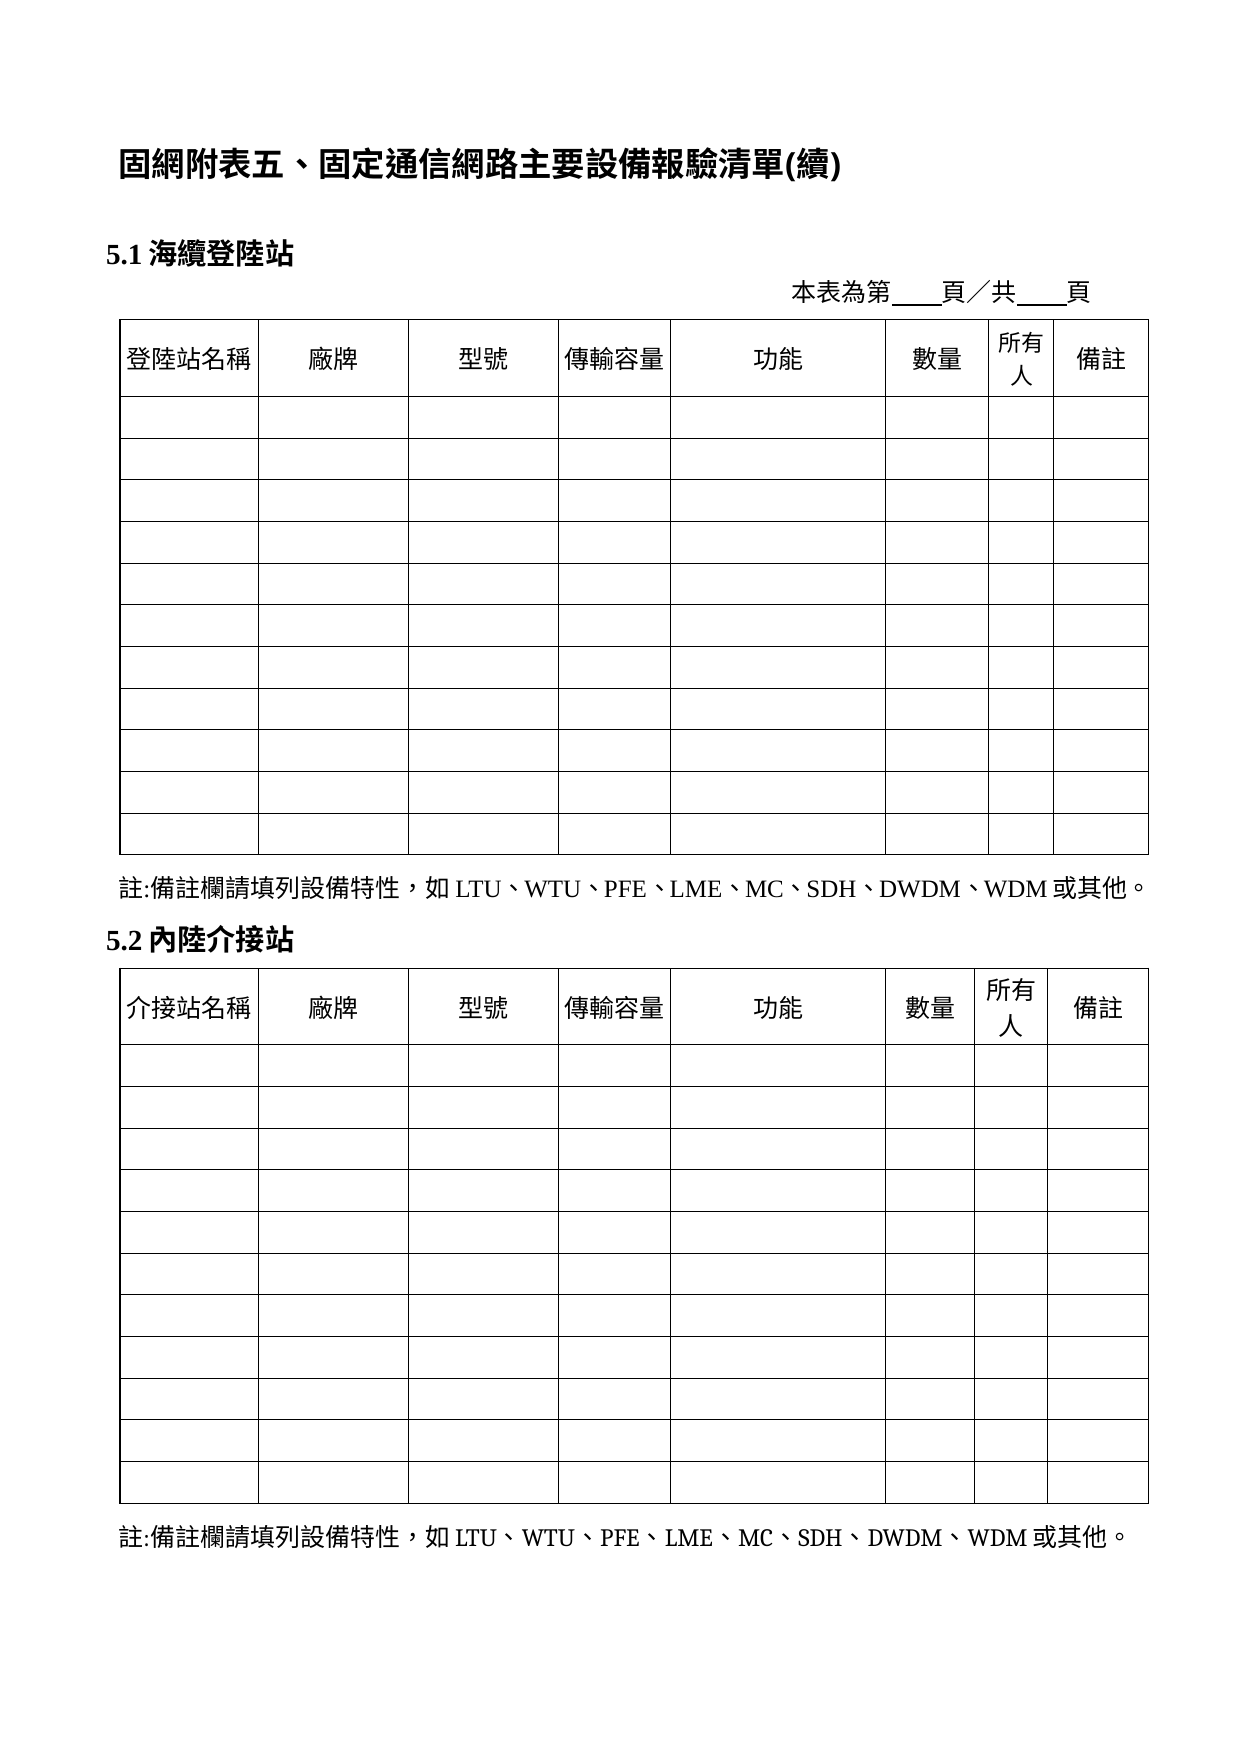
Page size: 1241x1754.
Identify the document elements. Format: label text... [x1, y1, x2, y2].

table_cell [259, 1420, 408, 1461]
table_cell [886, 439, 988, 479]
table_cell [975, 1420, 1047, 1461]
text 5.2內陸介接站 [106, 930, 1091, 955]
table_cell [975, 1170, 1047, 1211]
table_cell [1048, 1337, 1148, 1378]
table_cell [259, 772, 408, 812]
table_cell [1054, 772, 1148, 812]
table_header 型號 [409, 969, 558, 1044]
table_cell [1048, 1379, 1148, 1419]
table_header 傳輸容量 [559, 320, 670, 396]
table_cell [975, 1379, 1047, 1419]
text 本表為第 頁／共 頁 [131, 282, 1092, 307]
table_cell [121, 1379, 258, 1419]
table_cell [989, 564, 1053, 604]
table_cell [559, 397, 670, 437]
table_header 介接站名稱 [121, 969, 258, 1044]
table_header 傳輸容量 [559, 969, 670, 1044]
table_cell [409, 397, 558, 437]
table_cell [259, 730, 408, 771]
table_cell [886, 772, 988, 812]
table_cell [121, 1045, 258, 1086]
table_cell [559, 605, 670, 646]
table_cell [259, 1295, 408, 1336]
table_cell [259, 480, 408, 521]
table_cell [886, 730, 988, 771]
table_cell [409, 1129, 558, 1169]
table_header 廠牌 [259, 320, 408, 396]
table_cell [259, 814, 408, 854]
table_cell [886, 1212, 974, 1253]
table_cell [1054, 522, 1148, 562]
table_cell [121, 689, 258, 729]
table_cell [121, 772, 258, 812]
table_cell [975, 1295, 1047, 1336]
table_cell [886, 689, 988, 729]
table_cell [1048, 1212, 1148, 1253]
table_cell [886, 1462, 974, 1503]
table_cell [409, 1337, 558, 1378]
table_cell [671, 1087, 885, 1128]
table_cell [886, 522, 988, 562]
table_cell [559, 647, 670, 687]
text 註:備註欄請填列設備特性，如LTU、WTU、PFE、LME、MC、SDH、DWDM、WDM或其他。 [118, 1516, 1150, 1554]
table_cell [259, 397, 408, 437]
table_cell [121, 1129, 258, 1169]
table_cell [259, 1337, 408, 1378]
table_cell [1054, 564, 1148, 604]
table_cell [409, 1254, 558, 1294]
table_cell [409, 439, 558, 479]
table_header 登陸站名稱 [121, 320, 258, 396]
table_cell [671, 1129, 885, 1169]
table_cell [121, 1212, 258, 1253]
table_cell [1054, 605, 1148, 646]
table_cell [409, 605, 558, 646]
table_cell [409, 1212, 558, 1253]
table_cell [121, 605, 258, 646]
table_cell [409, 1420, 558, 1461]
table_cell [886, 647, 988, 687]
table_cell [259, 1462, 408, 1503]
table_cell [671, 1212, 885, 1253]
table_header 功能 [671, 320, 885, 396]
table_cell [886, 1045, 974, 1086]
table_cell [409, 1087, 558, 1128]
table_cell [559, 1379, 670, 1419]
table_cell [409, 1379, 558, 1419]
table_cell [1054, 439, 1148, 479]
table_header 備註 [1048, 969, 1148, 1044]
table_cell [671, 522, 885, 562]
table_cell [121, 730, 258, 771]
table_header 所有人 [975, 969, 1047, 1044]
table_cell [559, 814, 670, 854]
table_cell [259, 1129, 408, 1169]
table_cell [671, 480, 885, 521]
table_cell [671, 647, 885, 687]
table_cell [409, 522, 558, 562]
table_cell [1048, 1254, 1148, 1294]
table_cell [259, 1379, 408, 1419]
table_cell [671, 730, 885, 771]
table_cell [559, 689, 670, 729]
table_cell [121, 1295, 258, 1336]
table_cell [559, 439, 670, 479]
table_cell [671, 397, 885, 437]
text 5.1海纜登陸站 [106, 244, 1091, 269]
table_cell [409, 647, 558, 687]
table_cell [121, 647, 258, 687]
table_cell [886, 1129, 974, 1169]
table_cell [671, 1295, 885, 1336]
table_cell [989, 689, 1053, 729]
table_cell [559, 1170, 670, 1211]
table_cell [409, 772, 558, 812]
table_cell [989, 439, 1053, 479]
table_cell [1048, 1462, 1148, 1503]
table_cell [1048, 1420, 1148, 1461]
table_cell [886, 1337, 974, 1378]
table_cell [259, 1170, 408, 1211]
text 固網附表五、固定通信網路主要設備報驗清單(續) [118, 138, 1125, 186]
text 註:備註欄請填列設備特性，如LTU、WTU、PFE、LME、MC、SDH、DWDM、WDM或其他。 [118, 868, 1150, 905]
table_cell [1054, 689, 1148, 729]
table_cell [671, 1462, 885, 1503]
table_cell [989, 814, 1053, 854]
table_cell [671, 439, 885, 479]
table_cell [559, 1295, 670, 1336]
table_cell [559, 522, 670, 562]
table_cell [989, 605, 1053, 646]
table_cell [121, 1337, 258, 1378]
table_cell [559, 1212, 670, 1253]
table_cell [1054, 814, 1148, 854]
table_cell [559, 1462, 670, 1503]
table_cell [121, 439, 258, 479]
table_cell [259, 1212, 408, 1253]
table_cell [886, 1379, 974, 1419]
table_cell [671, 772, 885, 812]
table_cell [259, 1045, 408, 1086]
table_cell [975, 1045, 1047, 1086]
table_cell [121, 1462, 258, 1503]
table_cell [259, 647, 408, 687]
table_cell [886, 1170, 974, 1211]
table_cell [886, 480, 988, 521]
table_cell [409, 689, 558, 729]
table_cell [989, 522, 1053, 562]
table_cell [409, 480, 558, 521]
table_cell [121, 522, 258, 562]
table_cell [121, 814, 258, 854]
table_cell [989, 397, 1053, 437]
table_cell [559, 772, 670, 812]
table_cell [409, 1295, 558, 1336]
table_header 數量 [886, 320, 988, 396]
table_cell [671, 1420, 885, 1461]
table_cell [121, 564, 258, 604]
table_cell [559, 1045, 670, 1086]
table_cell [121, 1087, 258, 1128]
table_cell [1048, 1129, 1148, 1169]
table_header 廠牌 [259, 969, 408, 1044]
table_cell [886, 397, 988, 437]
table_cell [975, 1337, 1047, 1378]
table_cell [409, 564, 558, 604]
table_cell [559, 730, 670, 771]
table_cell [121, 1420, 258, 1461]
table_cell [1054, 480, 1148, 521]
table_cell [975, 1462, 1047, 1503]
table_cell [671, 1045, 885, 1086]
table_cell [989, 730, 1053, 771]
table_cell [559, 1337, 670, 1378]
table_cell [671, 1170, 885, 1211]
table_cell [671, 1337, 885, 1378]
table_cell [671, 564, 885, 604]
table_cell [975, 1129, 1047, 1169]
table_cell [671, 1254, 885, 1294]
table_cell [886, 605, 988, 646]
table_cell [409, 1170, 558, 1211]
table_cell [559, 1420, 670, 1461]
table_cell [559, 1087, 670, 1128]
table_cell [886, 1254, 974, 1294]
table_cell [975, 1212, 1047, 1253]
table_cell [259, 564, 408, 604]
table_cell [259, 689, 408, 729]
table_header 備註 [1054, 320, 1148, 396]
table_cell [886, 1420, 974, 1461]
table_cell [1048, 1295, 1148, 1336]
table_cell [1048, 1045, 1148, 1086]
table_cell [886, 564, 988, 604]
table_cell [559, 1254, 670, 1294]
table_cell [975, 1087, 1047, 1128]
table_cell [975, 1254, 1047, 1294]
table_cell [259, 605, 408, 646]
table_cell [989, 480, 1053, 521]
table_cell [886, 1087, 974, 1128]
table_cell [259, 439, 408, 479]
table_cell [409, 1462, 558, 1503]
table_cell [559, 564, 670, 604]
table_cell [1054, 647, 1148, 687]
table_cell [259, 1087, 408, 1128]
table_cell [671, 1379, 885, 1419]
table_cell [409, 730, 558, 771]
table_cell [1054, 730, 1148, 771]
table_cell [1048, 1170, 1148, 1211]
table_cell [121, 1254, 258, 1294]
table_cell [559, 1129, 670, 1169]
table_cell [121, 1170, 258, 1211]
table_cell [121, 480, 258, 521]
table_cell [559, 480, 670, 521]
table_cell [259, 522, 408, 562]
table_cell [671, 689, 885, 729]
table_cell [886, 1295, 974, 1336]
table_cell [989, 647, 1053, 687]
table_cell [409, 1045, 558, 1086]
table_cell [1048, 1087, 1148, 1128]
table_header 所有人 [989, 320, 1053, 396]
table_cell [409, 814, 558, 854]
table_header 型號 [409, 320, 558, 396]
table_header 功能 [671, 969, 885, 1044]
table_cell [259, 1254, 408, 1294]
table_cell [886, 814, 988, 854]
table_cell [1054, 397, 1148, 437]
table_cell [671, 605, 885, 646]
table_cell [121, 397, 258, 437]
table_cell [671, 814, 885, 854]
table_header 數量 [886, 969, 974, 1044]
table_cell [989, 772, 1053, 812]
